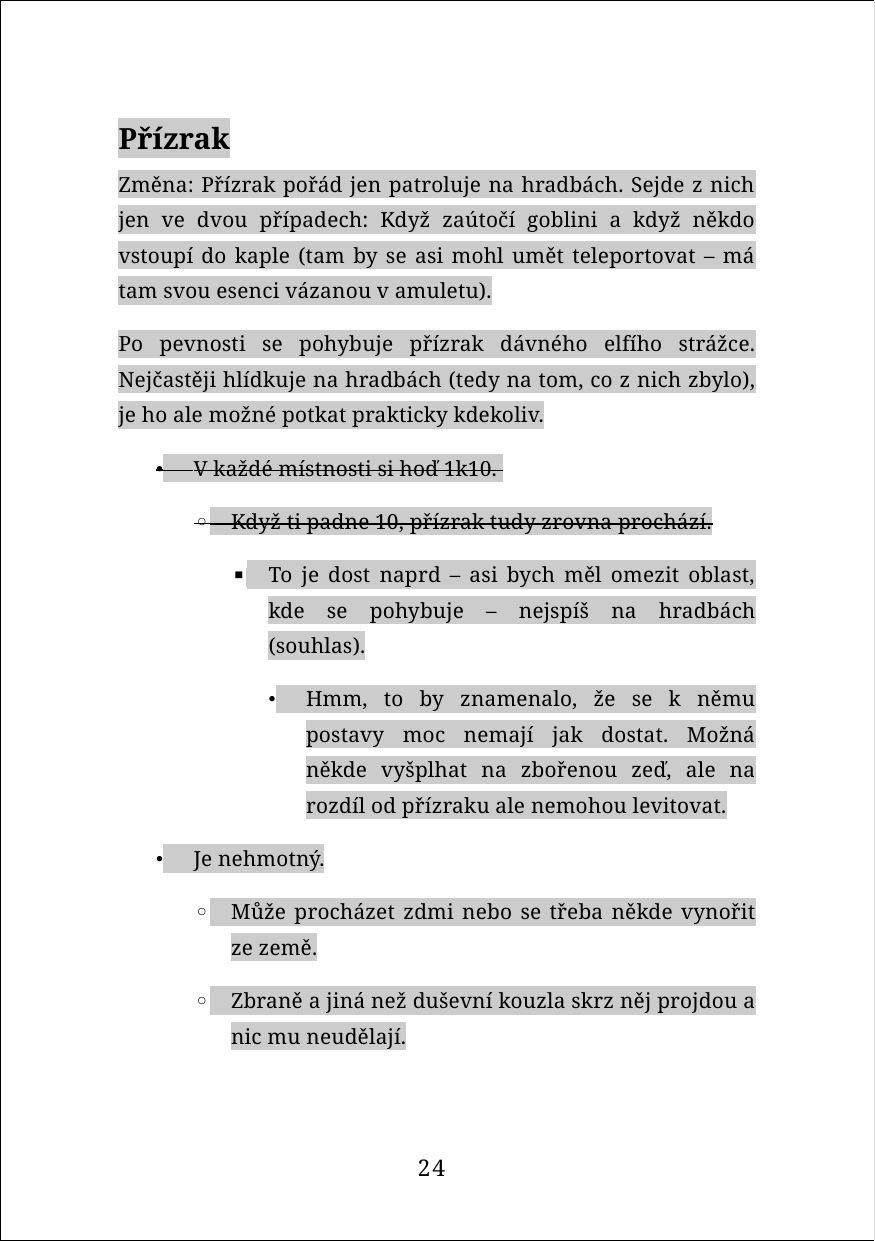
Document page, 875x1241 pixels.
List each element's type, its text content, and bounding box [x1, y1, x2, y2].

list To je dost naprd – asi bych měl omezit oblast, kde se pohybuje – nejspíš na hradbách (souhlas). [231, 560, 756, 660]
list Hmm, to by znamenalo, že se k němu postavy moc nemají jak dostat. Možná někde vyšplhat na zbořenou zeď, ale na rozdíl od přízraku ale nemohou levitovat. [268, 684, 756, 819]
list Je nehmotný. [156, 844, 756, 873]
list Když ti padne 10, přízrak tudy zrovna prochází. [193, 507, 756, 535]
subtitle Přízrak [118, 118, 756, 158]
text Změna: Přízrak pořád jen patroluje na hradbách. Sejde z nich jen ve dvou případech: Když zaútočí goblini a když někdo vstoupí do kaple (tam by se asi mohl umět teleportovat – má tam svou esenci vázanou v amuletu). [118, 170, 756, 305]
text Po pevnosti se pohybuje přízrak dávného elfího strážce. Nejčastěji hlídkuje na hradbách (tedy na tom, co z nich zbylo), je ho ale možné potkat prakticky kdekoliv. [118, 329, 756, 429]
list Zbraně a jiná než duševní kouzla skrz něj projdou a nic mu neudělají. [193, 986, 756, 1050]
list Může procházet zdmi nebo se třeba někde vynořit ze země. [193, 897, 756, 961]
list V každé místnosti si hoď 1k10. [156, 454, 756, 482]
